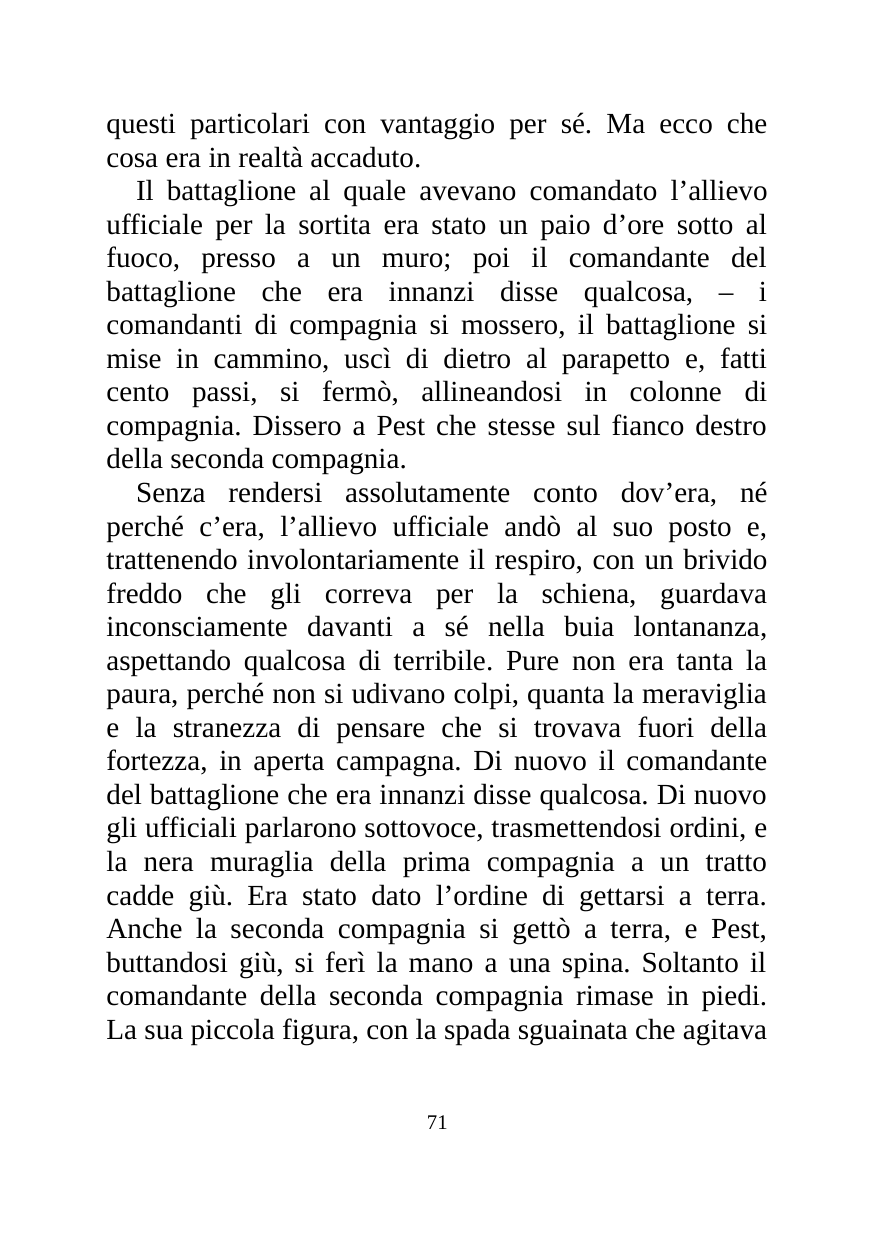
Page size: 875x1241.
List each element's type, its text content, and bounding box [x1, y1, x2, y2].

text Il battaglione al quale avevano comandato l’allievo ufficiale per la sortita era stato un paio d’ore sotto al fuoco, presso a un muro; poi il comandante del battaglione che era innanzi disse qualcosa, – i comandanti di compagnia si mossero, il battaglione si mise in cammino, uscì di dietro al parapetto e, fatti cento passi, si fermò, allineandosi in colonne di compagnia. Dissero a Pest che stesse sul fianco destro della seconda compagnia. [106, 173, 768, 475]
text questi particolari con vantaggio per sé. Ma ecco che cosa era in realtà accaduto. [106, 106, 768, 173]
text Senza rendersi assolutamente conto dov’era, né perché c’era, l’allievo ufficiale andò al suo posto e, trattenendo involontariamente il respiro, con un brivido freddo che gli correva per la schiena, guardava inconsciamente davanti a sé nella buia lontananza, aspettando qualcosa di terribile. Pure non era tanta la paura, perché non si udivano colpi, quanta la meraviglia e la stranezza di pensare che si trovava fuori della fortezza, in aperta campagna. Di nuovo il comandante del battaglione che era innanzi disse qualcosa. Di nuovo gli ufficiali parlarono sottovoce, trasmettendosi ordini, e la nera muraglia della prima compagnia a un tratto cadde giù. Era stato dato l’ordine di gettarsi a terra. Anche la seconda compagnia si gettò a terra, e Pest, buttandosi giù, si ferì la mano a una spina. Soltanto il comandante della seconda compagnia rimase in piedi. La sua piccola figura, con la spada sguainata che agitava [106, 475, 768, 1045]
